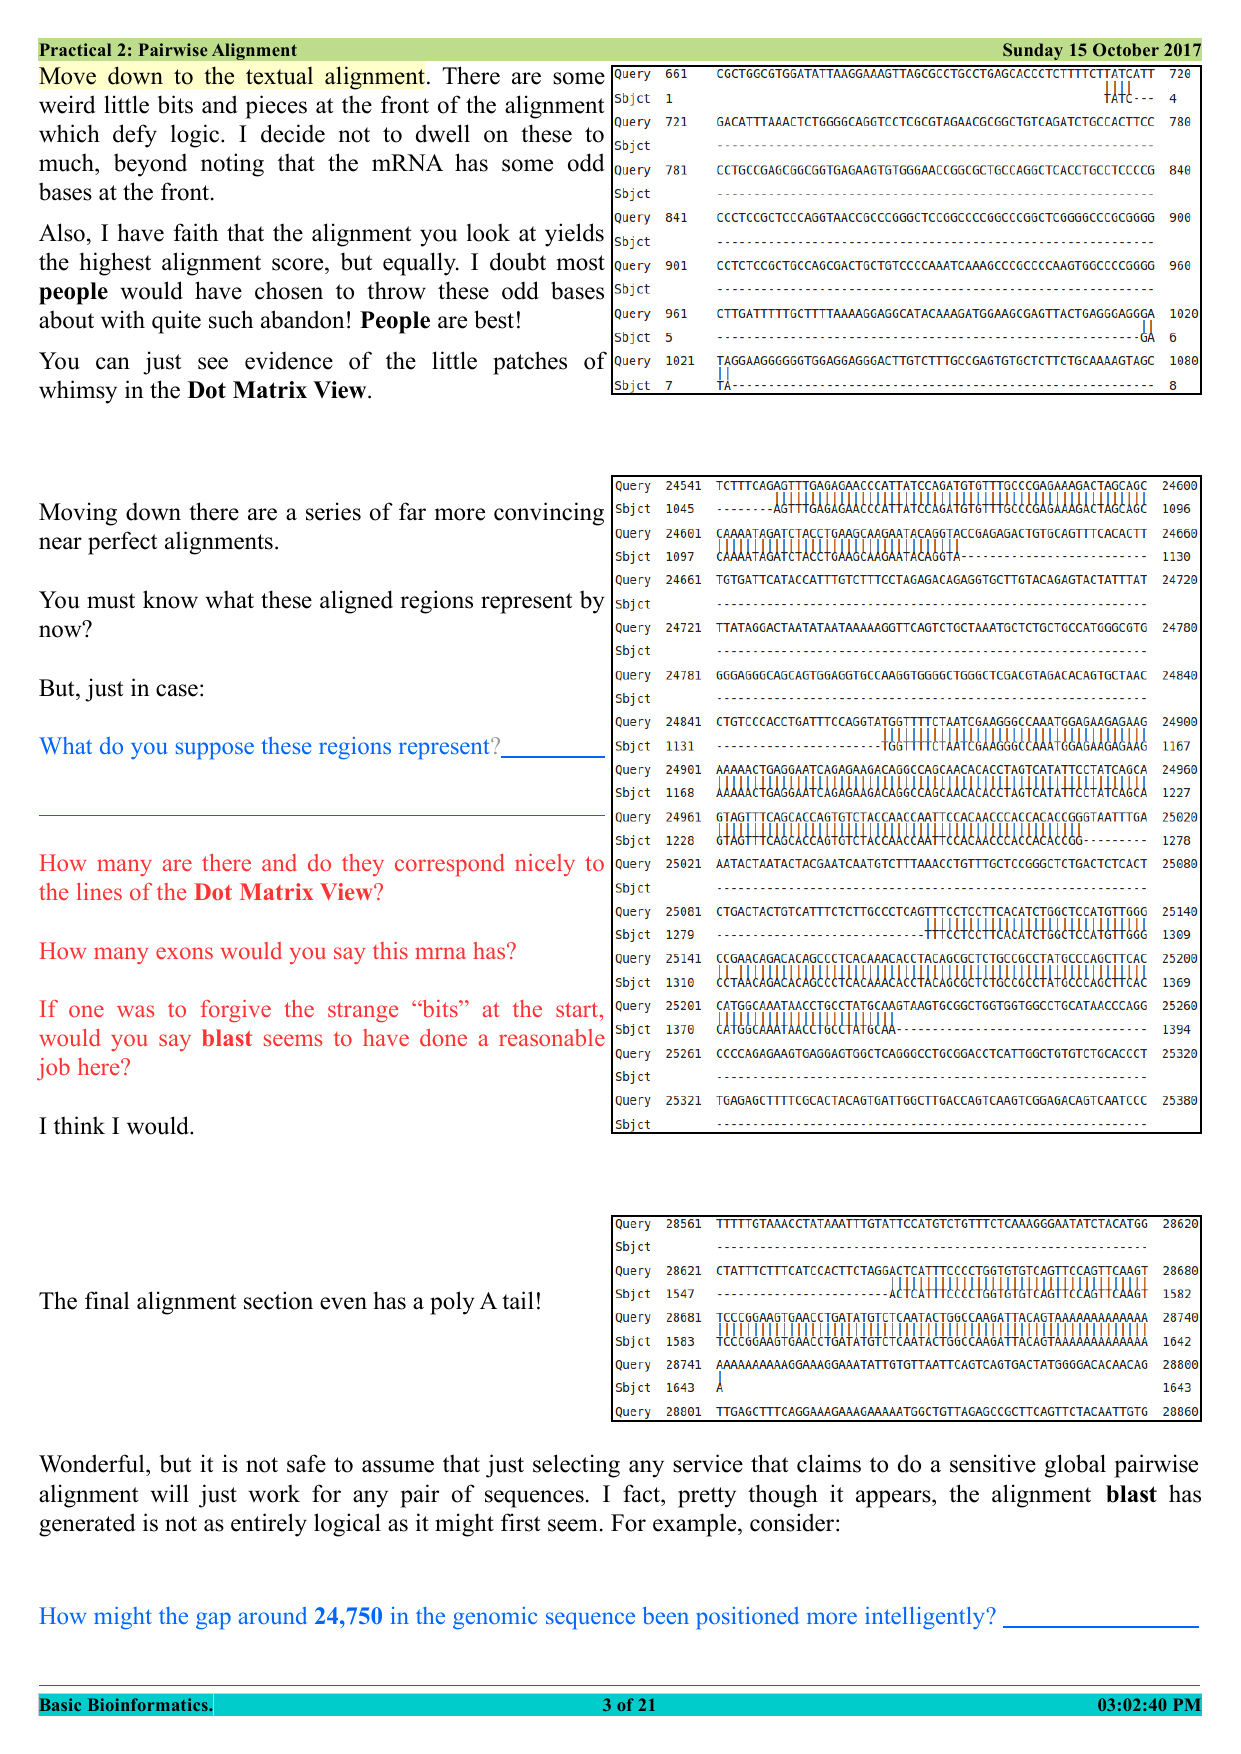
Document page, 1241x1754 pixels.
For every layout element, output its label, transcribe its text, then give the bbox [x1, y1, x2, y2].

picture [613, 1217, 1200, 1420]
text You must know what these aligned regions represent by now? [38, 585, 611, 643]
text How many are there and do they correspond nicely to the lines of the Dot Matrix View? [38, 848, 611, 906]
text If one was to forgive the strange “bits” at the start, would you say blast seems to have done a reasonable job here? [38, 994, 611, 1081]
text Move down to the textual alignment. There are some weird little bits and pieces at the front of the alignment which defy logic. I decide not to dwell on these to much, beyond noting that the mRNA has some odd bases at the front. [38, 61, 1202, 206]
text How many exons would you say this mrna has? [38, 936, 611, 965]
text Moving down there are a series of far more convincing near perfect alignments. [38, 497, 611, 555]
text The final alignment section even has a poly A tail! [38, 1286, 611, 1315]
text How might the gap around 24,750 in the genomic sequence been positioned more intelligently? [38, 1601, 1202, 1630]
text What do you suppose these regions represent? [38, 731, 611, 760]
text You can just see evidence of the little patches of whimsy in the Dot Matrix View. [38, 346, 1202, 404]
picture [613, 477, 1200, 1132]
text But, just in case: [38, 672, 611, 701]
text Wonderful, but it is not safe to assume that just selecting any service that claims to do a sensitive global pairwise alignment will just work for any pair of sequences. I fact, pretty though it appears, the alignment blast has generated is not as entirely logical as it might first seem. For example, consider: [38, 1449, 1202, 1537]
text Also, I have faith that the alignment you look at yields the highest alignment score, but equally. I doubt most people would have chosen to throw these odd bases about with quite such abandon! People are best! [38, 218, 611, 334]
picture [613, 67, 1200, 393]
text I think I would. [38, 1111, 1202, 1140]
